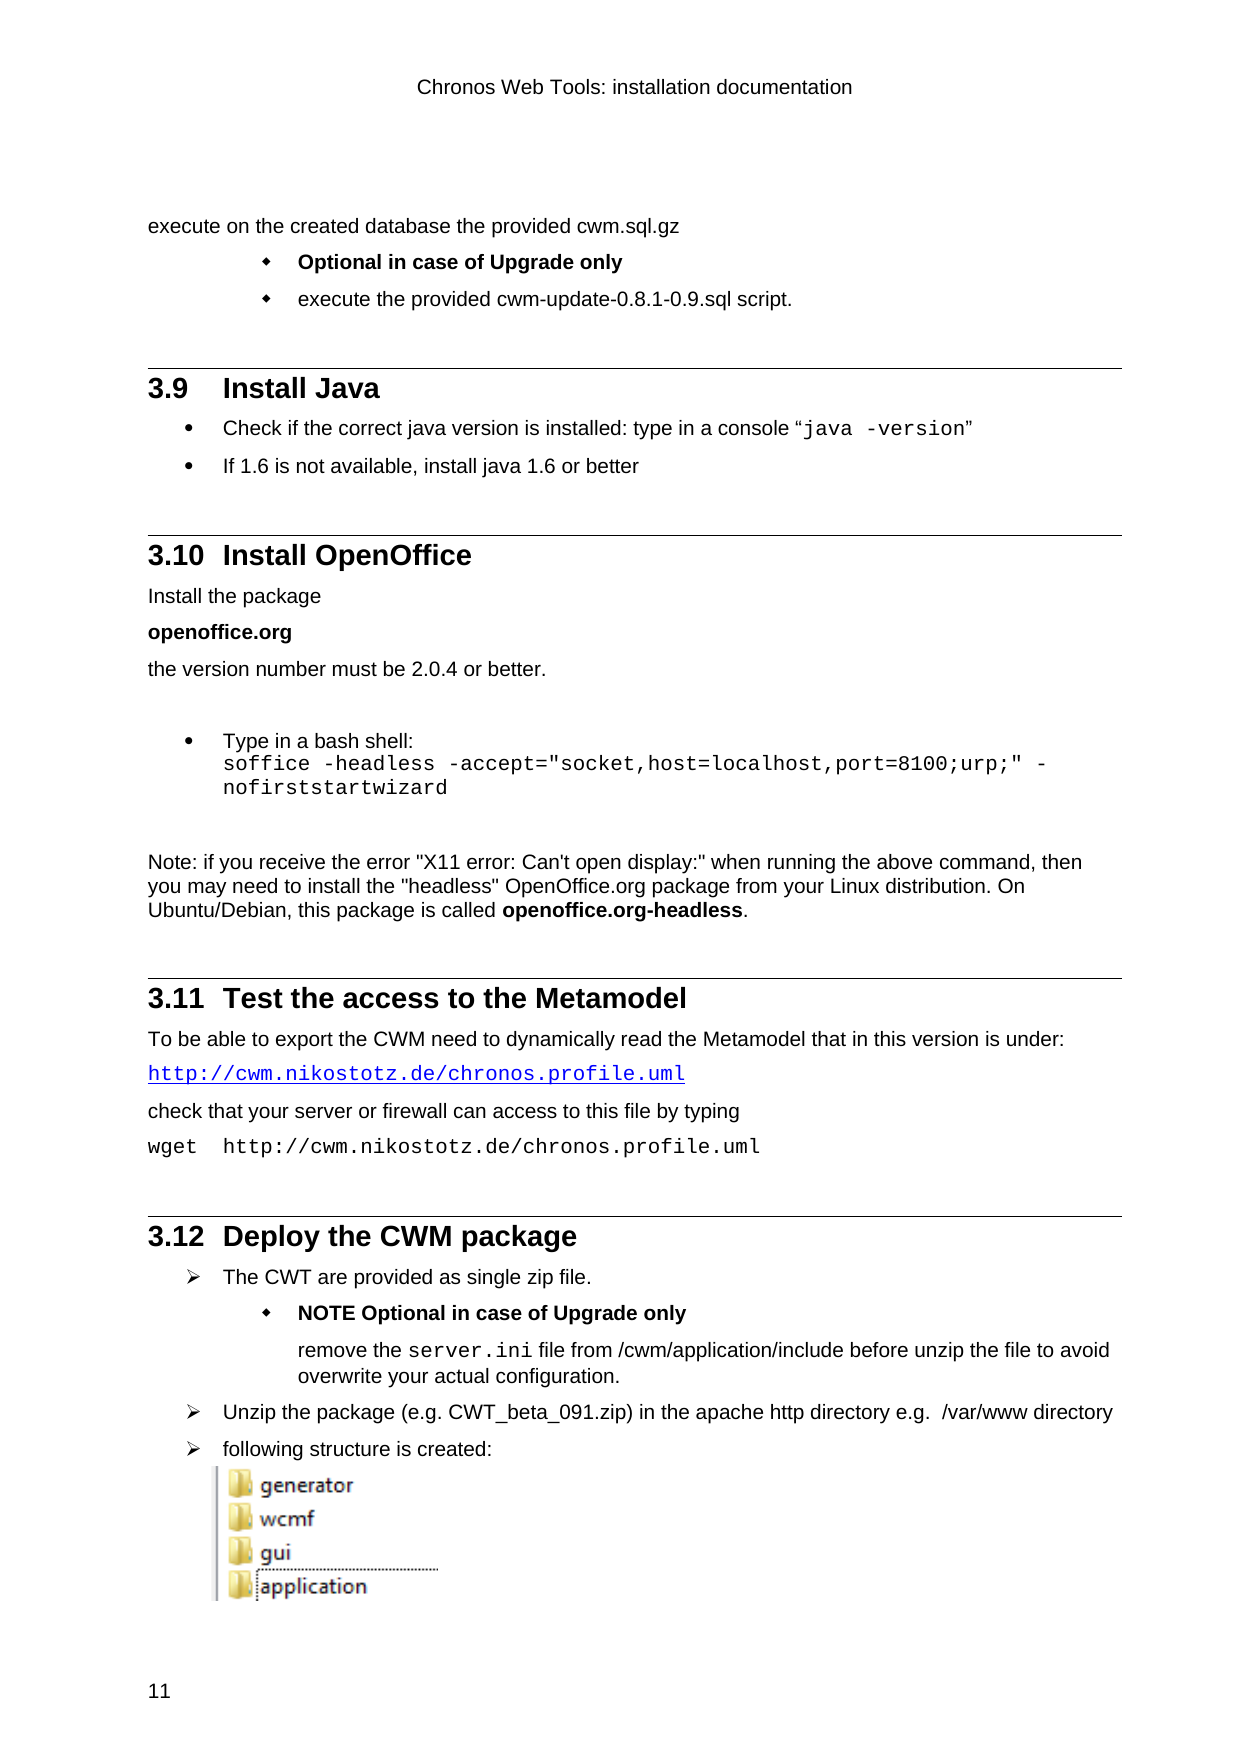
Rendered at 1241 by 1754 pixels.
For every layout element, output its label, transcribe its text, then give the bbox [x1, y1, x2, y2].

subtitle Install OpenOffice [148, 536, 1122, 572]
list If 1.6 is not available, install java 1.6 or better [185, 454, 1122, 478]
text Install the package [148, 583, 1122, 607]
text check that your server or firewall can access to this file by typing [148, 1099, 1122, 1123]
list remove the server.ini file from /cwm/application/include before unzip the file to avoid overwrite your actual configuration. [260, 1338, 1122, 1388]
text To be able to export the CWM need to dynamically read the Metamodel that in this version is under: [148, 1027, 1122, 1051]
subtitle Deploy the CWM package [148, 1217, 1122, 1253]
list The CWT are provided as single zip file. [185, 1265, 1122, 1289]
list Optional in case of Upgrade only [260, 250, 1122, 274]
text openoffice.org [148, 620, 1122, 644]
text execute on the created database the provided cwm.sql.gz [148, 214, 1122, 238]
picture [211, 1466, 438, 1601]
subtitle Test the access to the Metamodel [148, 979, 1122, 1015]
list Unzip the package (e.g. CWT_beta_091.zip) in the apache http directory e.g. /var/www directory [185, 1400, 1122, 1424]
list Check if the correct java version is installed: type in a console “java -version” [185, 416, 1122, 442]
text http://cwm.nikostotz.de/chronos.profile.uml [148, 1063, 1122, 1087]
subtitle Install Java [148, 369, 1122, 404]
list NOTE Optional in case of Upgrade only [260, 1301, 1122, 1325]
list following structure is created: [185, 1437, 1122, 1461]
text wget http://cwm.nikostotz.de/chronos.profile.uml [148, 1136, 1122, 1159]
list execute the provided cwm-update-0.8.1-0.9.sql script. [260, 287, 1122, 311]
list Type in a bash shell: soffice -headless -accept="socket,host=localhost,port=8100;urp;" -nofirststartwizard [185, 729, 1122, 801]
text Note: if you receive the error "X11 error: Can't open display:" when running the above command, then you may need to install the "headless" OpenOffice.org package from your Linux distribution. On Ubuntu/Debian, this package is called openoffice.org-headless. [148, 850, 1122, 922]
text the version number must be 2.0.4 or better. [148, 656, 1122, 680]
